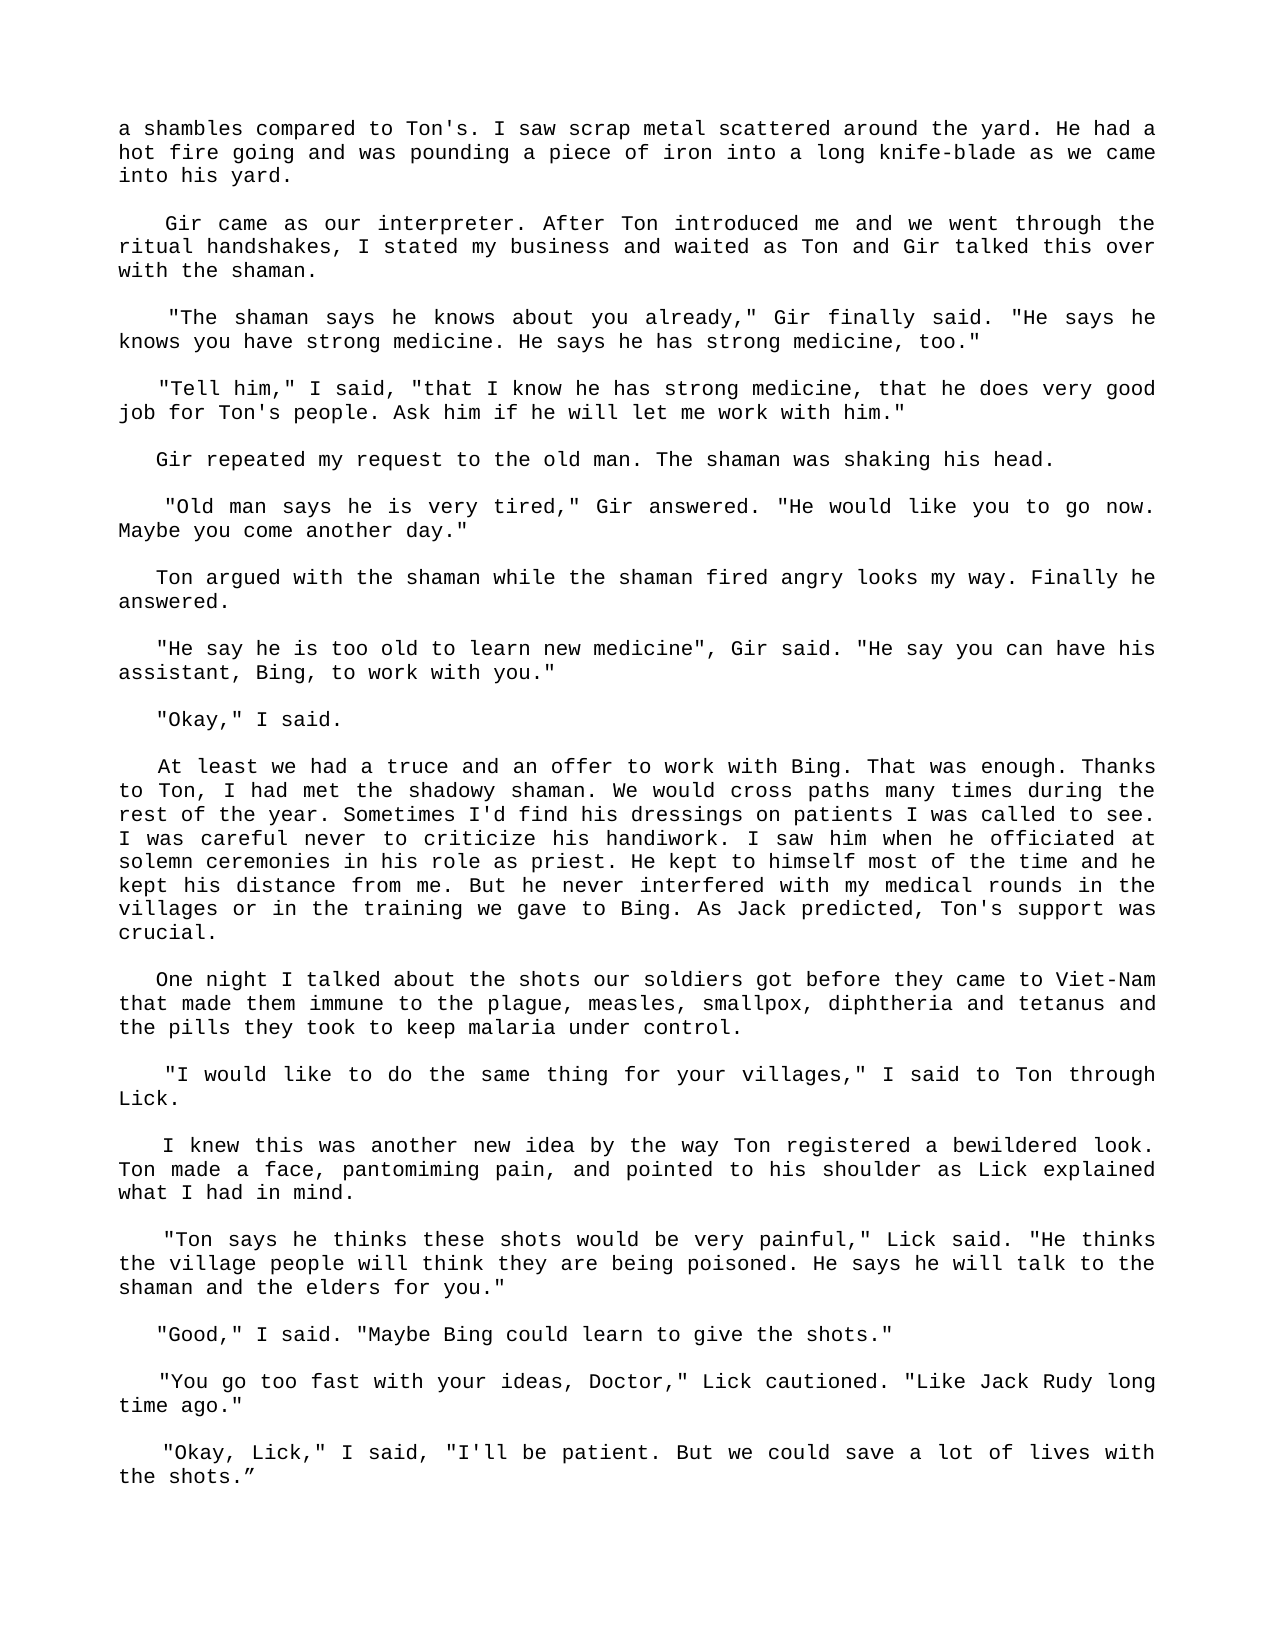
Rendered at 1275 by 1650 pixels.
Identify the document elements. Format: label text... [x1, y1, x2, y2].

text "You go too fast with your ideas, Doctor," Lick cautioned. "Like Jack Rudy long time ago." [118, 1371, 1157, 1419]
text "Good," I said. "Maybe Bing could learn to give the shots." [118, 1324, 1157, 1348]
text Gir came as our interpreter. After Ton introduced me and we went through the ritual handshakes, I stated my business and waited as Ton and Gir talked this over with the shaman. [118, 213, 1157, 284]
text Ton argued with the shaman while the shaman fired angry looks my way. Finally he answered. [118, 567, 1157, 615]
text "Ton says he thinks these shots would be very painful," Lick said. "He thinks the village people will think they are being poisoned. He says he will talk to the shaman and the elders for you." [118, 1229, 1157, 1300]
text "Old man says he is very tired," Gir answered. "He would like you to go now. Maybe you come another day." [118, 496, 1157, 544]
text "The shaman says he knows about you already," Gir finally said. "He says he knows you have strong medicine. He says he has strong medicine, too." [118, 307, 1157, 354]
text "Okay," I said. [118, 709, 1157, 733]
text a shambles compared to Ton's. I saw scrap metal scattered around the yard. He had a hot fire going and was pounding a piece of iron into a long knife-blade as we came into his yard. [118, 118, 1157, 189]
text "Tell him," I said, "that I know he has strong medicine, that he does very good job for Ton's people. Ask him if he will let me work with him." [118, 378, 1157, 426]
text At least we had a truce and an offer to work with Bing. That was enough. Thanks to Ton, I had met the shadowy shaman. We would cross paths many times during the rest of the year. Sometimes I'd find his dressings on patients I was called to see. I was careful never to criticize his handiwork. I saw him when he officiated at solemn ceremonies in his role as priest. He kept to himself most of the time and he kept his distance from me. But he never interfered with my medical rounds in the villages or in the training we gave to Bing. As Jack predicted, Ton's support was crucial. [118, 757, 1157, 946]
text "He say he is too old to learn new medicine", Gir said. "He say you can have his assistant, Bing, to work with you." [118, 638, 1157, 686]
text Gir repeated my request to the old man. The shaman was shaking his head. [118, 449, 1157, 473]
text I knew this was another new idea by the way Ton registered a bewildered look. Ton made a face, pantomiming pain, and pointed to his shoulder as Lick explained what I had in mind. [118, 1135, 1157, 1206]
text "Okay, Lick," I said, "I'll be patient. But we could save a lot of lives with the shots.” [118, 1442, 1157, 1489]
text "I would like to do the same thing for your villages," I said to Ton through Lick. [118, 1064, 1157, 1111]
text One night I talked about the shots our soldiers got before they came to Viet-Nam that made them immune to the plague, measles, smallpox, diphtheria and tetanus and the pills they took to keep malaria under control. [118, 969, 1157, 1040]
